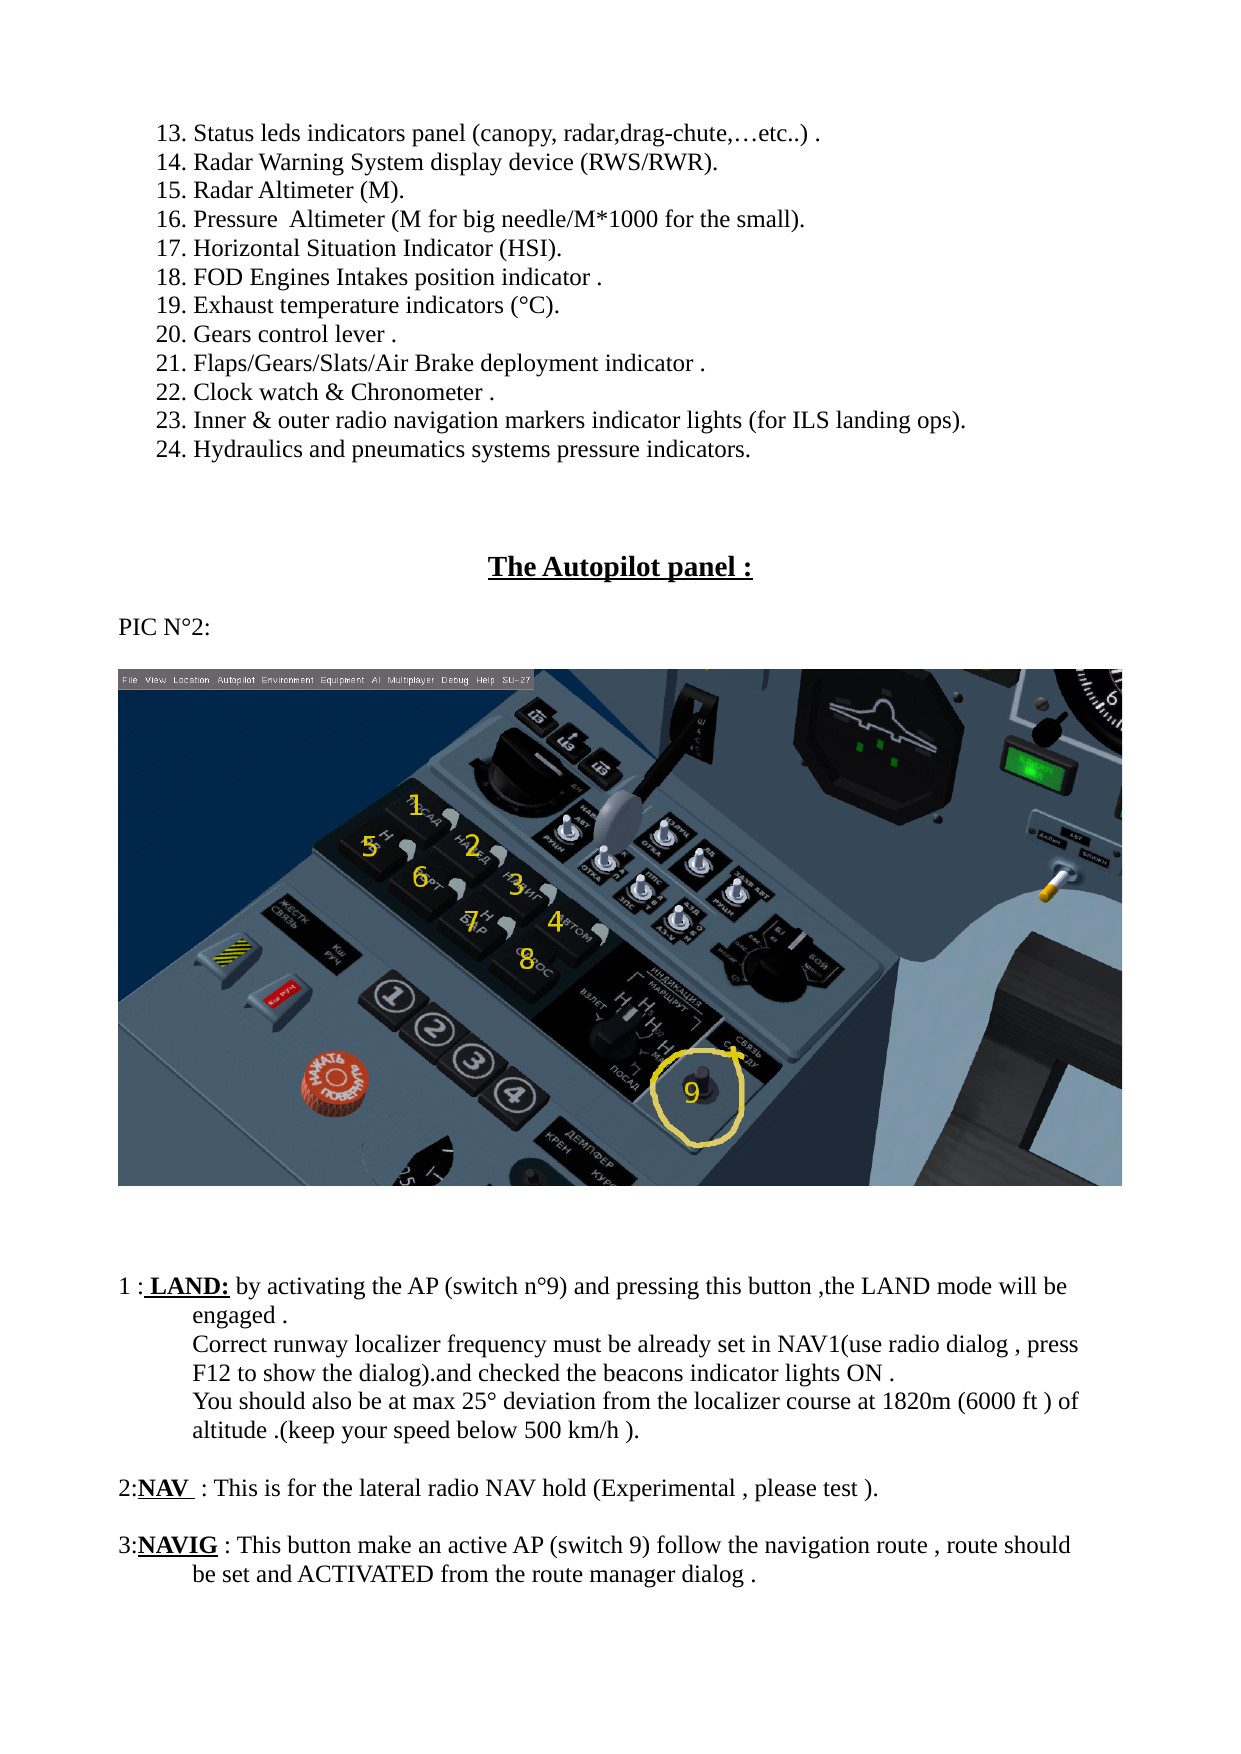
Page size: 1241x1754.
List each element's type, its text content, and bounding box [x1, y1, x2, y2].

list Inner & outer radio navigation markers indicator lights (for ILS landing ops). [156, 406, 1122, 434]
text 1 : LAND: by activating the AP (switch n°9) and pressing this button ,the LAND mode will be engaged . [118, 1271, 1122, 1329]
list FOD Engines Intakes position indicator . [156, 262, 1122, 291]
text Correct runway localizer frequency must be already set in NAV1(use radio dialog , press F12 to show the dialog).and checked the beacons indicator lights ON . [118, 1329, 1122, 1386]
list Gears control lever . [156, 319, 1122, 348]
picture [118, 669, 1123, 1186]
text 2:NAV : This is for the lateral radio NAV hold (Experimental , please test ). [118, 1473, 1122, 1501]
text 3:NAVIG : This button make an active AP (switch 9) follow the navigation route , route should [118, 1530, 1122, 1559]
list Clock watch & Chronometer . [156, 377, 1122, 406]
text You should also be at max 25° deviation from the localizer course at 1820m (6000 ft ) of [118, 1386, 1122, 1415]
text altitude .(keep your speed below 500 km/h ). [118, 1415, 1122, 1444]
text The Autopilot panel : [118, 549, 1122, 583]
list Status leds indicators panel (canopy, radar,drag-chute,…etc..) . [156, 118, 1122, 147]
list Hydraulics and pneumatics systems pressure indicators. [156, 434, 1122, 463]
list Flaps/Gears/Slats/Air Brake deployment indicator . [156, 348, 1122, 377]
text PIC N°2: [118, 612, 1122, 640]
list Horizontal Situation Indicator (HSI). [156, 233, 1122, 262]
list Radar Warning System display device (RWS/RWR). [156, 147, 1122, 176]
text be set and ACTIVATED from the route manager dialog . [118, 1559, 1122, 1588]
list Exhaust temperature indicators (°C). [156, 291, 1122, 319]
list Pressure Altimeter (M for big needle/M*1000 for the small). [156, 204, 1122, 233]
list Radar Altimeter (M). [156, 176, 1122, 204]
